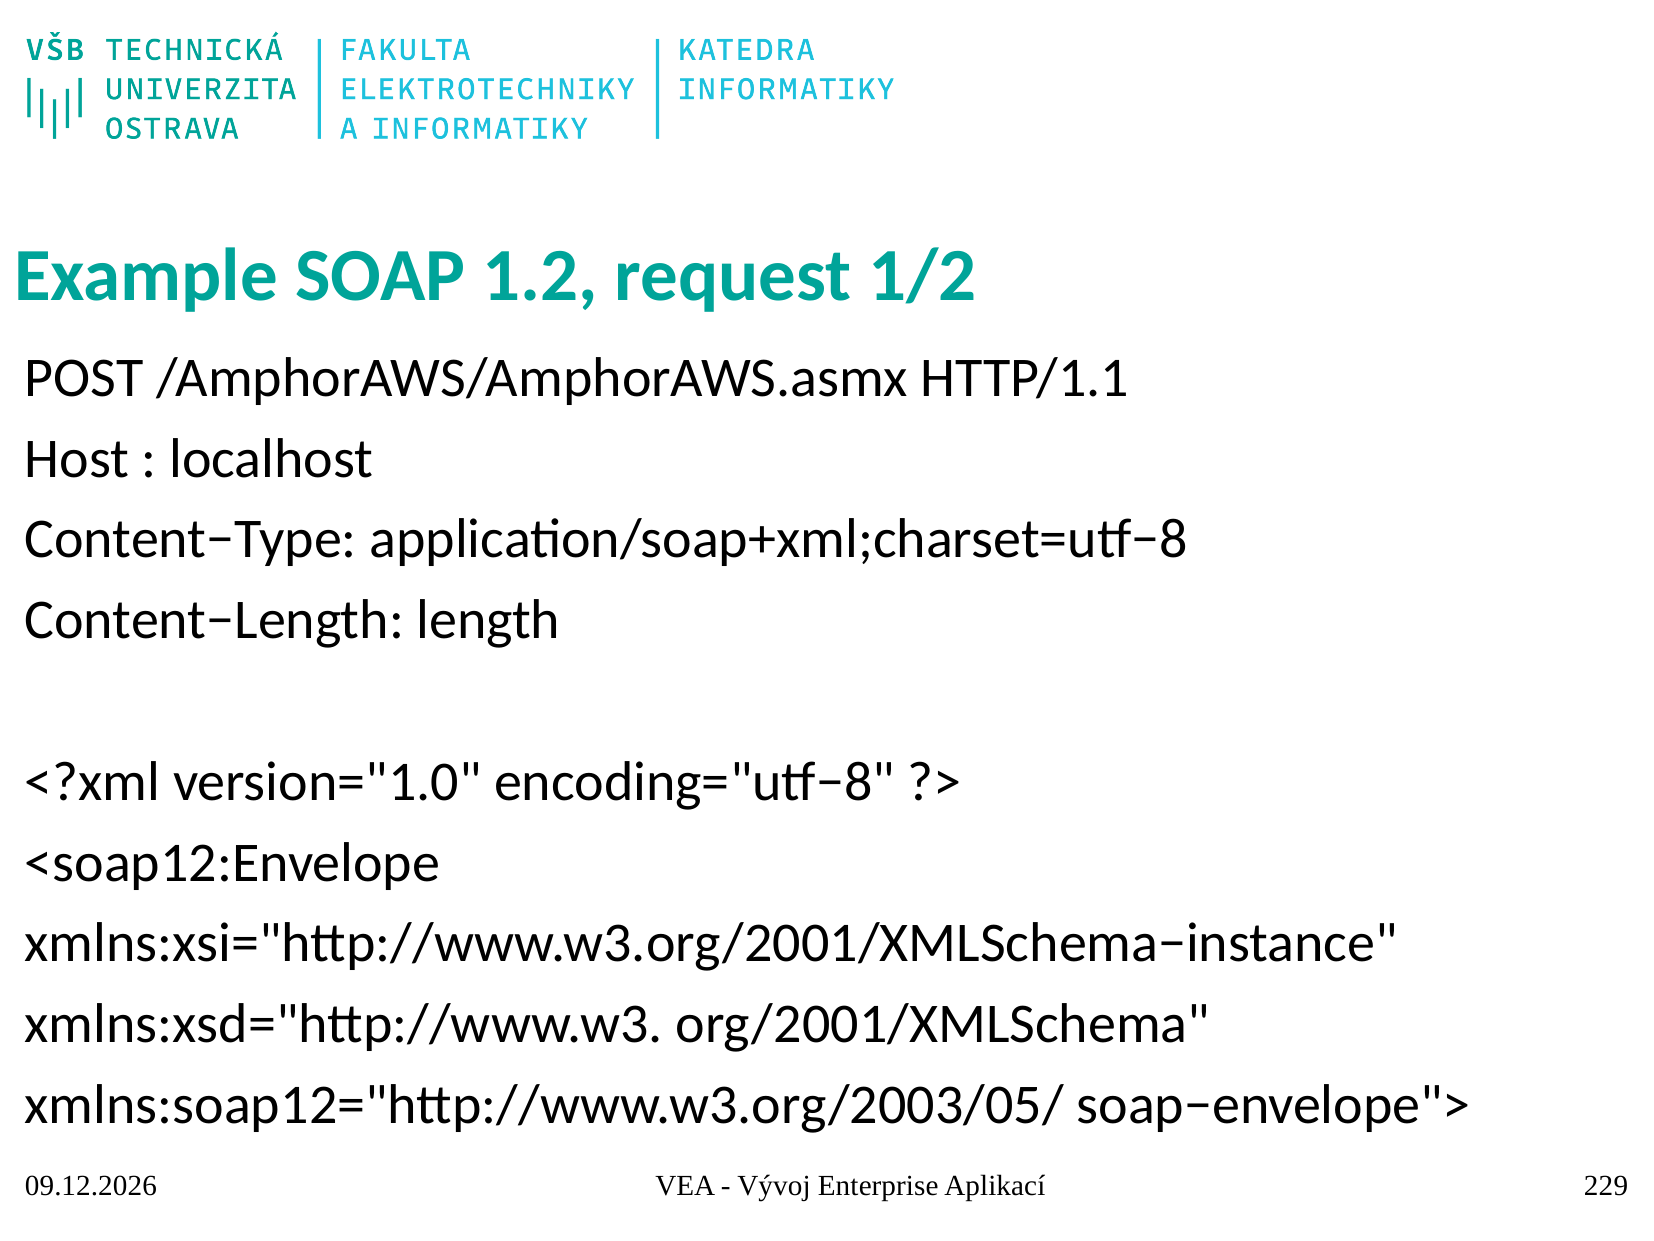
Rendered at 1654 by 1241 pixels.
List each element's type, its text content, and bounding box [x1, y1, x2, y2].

picture [26, 31, 894, 139]
title Example SOAP 1.2, request 1/2 [14, 165, 1619, 319]
list POST /AmphorAWS/AmphorAWS.asmx HTTP/1.1 Host : localhost Content−Type: application/soap+xml;charset=utf−8 Content−Length: length <?xml version="1.0" encoding="utf−8" ?> <soap12:Envelope xmlns:xsi="http://www.w3.org/2001/XMLSchema−instance" xmlns:xsd="http://www.w3. org/2001/XMLSchema" xmlns:soap12="http://www.w3.org/2003/05/ soap−envelope"> [24, 354, 1629, 1146]
